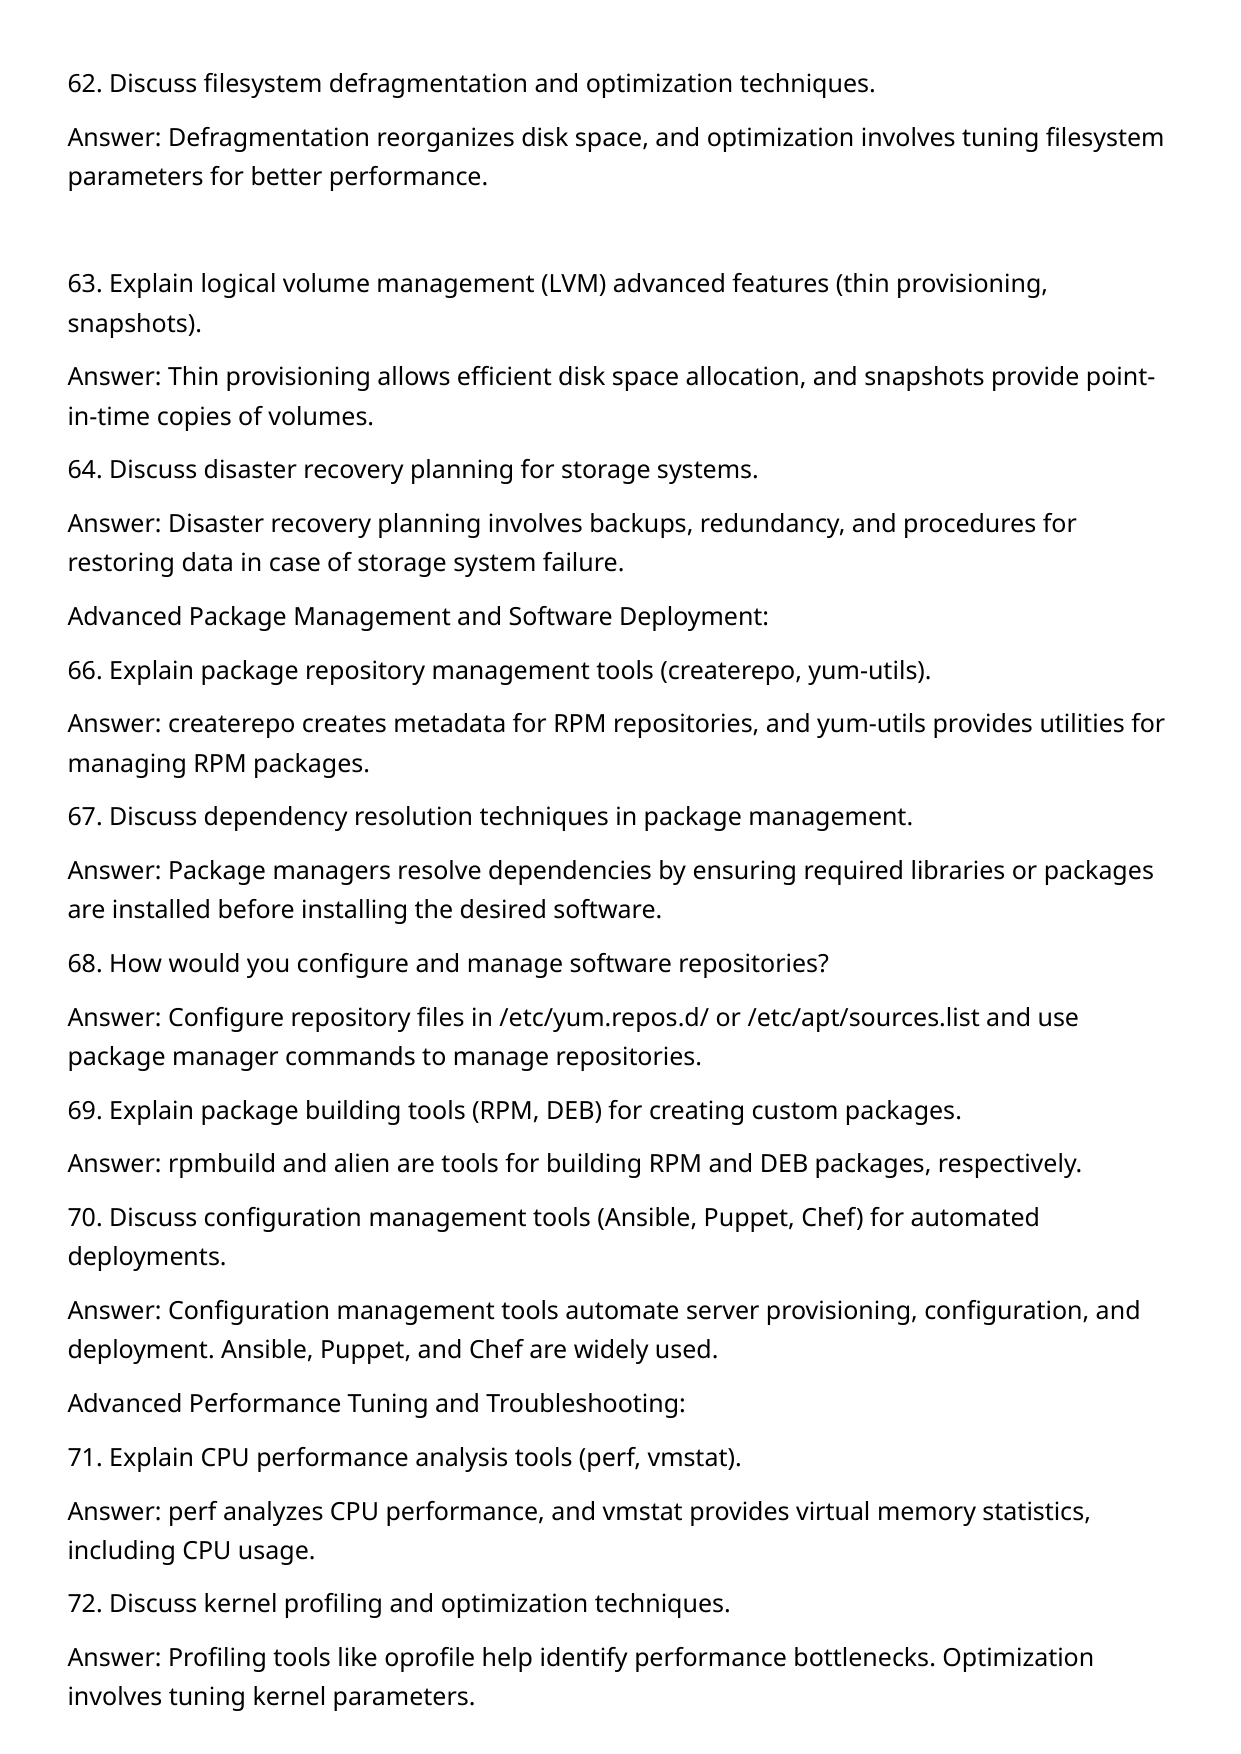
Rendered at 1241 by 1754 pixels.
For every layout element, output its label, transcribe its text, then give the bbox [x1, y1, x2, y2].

text Answer: Configure repository files in /etc/yum.repos.d/ or /etc/apt/sources.list and use package manager commands to manage repositories. [67, 999, 1173, 1073]
text 69. Explain package building tools (RPM, DEB) for creating custom packages. [67, 1092, 1173, 1126]
text Answer: Thin provisioning allows efficient disk space allocation, and snapshots provide point-in-time copies of volumes. [67, 359, 1173, 432]
text Advanced Package Management and Software Deployment: [67, 598, 1173, 633]
text Answer: Profiling tools like oprofile help identify performance bottlenecks. Optimization involves tuning kernel parameters. [67, 1640, 1173, 1713]
text 72. Discuss kernel profiling and optimization techniques. [67, 1586, 1173, 1620]
text 70. Discuss configuration management tools (Ansible, Puppet, Chef) for automated deployments. [67, 1200, 1173, 1273]
text 66. Explain package repository management tools (createrepo, yum-utils). [67, 652, 1173, 686]
text 71. Explain CPU performance analysis tools (perf, vmstat). [67, 1439, 1173, 1473]
text Answer: Package managers resolve dependencies by ensuring required libraries or packages are installed before installing the desired software. [67, 853, 1173, 926]
text 64. Discuss disaster recovery planning for storage systems. [67, 452, 1173, 486]
text Answer: perf analyzes CPU performance, and vmstat provides virtual memory statistics, including CPU usage. [67, 1493, 1173, 1566]
text Answer: createrepo creates metadata for RPM repositories, and yum-utils provides utilities for managing RPM packages. [67, 706, 1173, 779]
text Answer: Disaster recovery planning involves backups, redundancy, and procedures for restoring data in case of storage system failure. [67, 506, 1173, 579]
text Answer: Configuration management tools automate server provisioning, configuration, and deployment. Ansible, Puppet, and Chef are widely used. [67, 1293, 1173, 1366]
text 68. How would you configure and manage software repositories? [67, 946, 1173, 980]
text Answer: rpmbuild and alien are tools for building RPM and DEB packages, respectively. [67, 1146, 1173, 1180]
text Advanced Performance Tuning and Troubleshooting: [67, 1386, 1173, 1420]
text 63. Explain logical volume management (LVM) advanced features (thin provisioning, snapshots). [67, 266, 1173, 339]
text 67. Discuss dependency resolution techniques in package management. [67, 799, 1173, 833]
text Answer: Defragmentation reorganizes disk space, and optimization involves tuning filesystem parameters for better performance. [67, 119, 1173, 193]
text 62. Discuss filesystem defragmentation and optimization techniques. [67, 66, 1173, 100]
